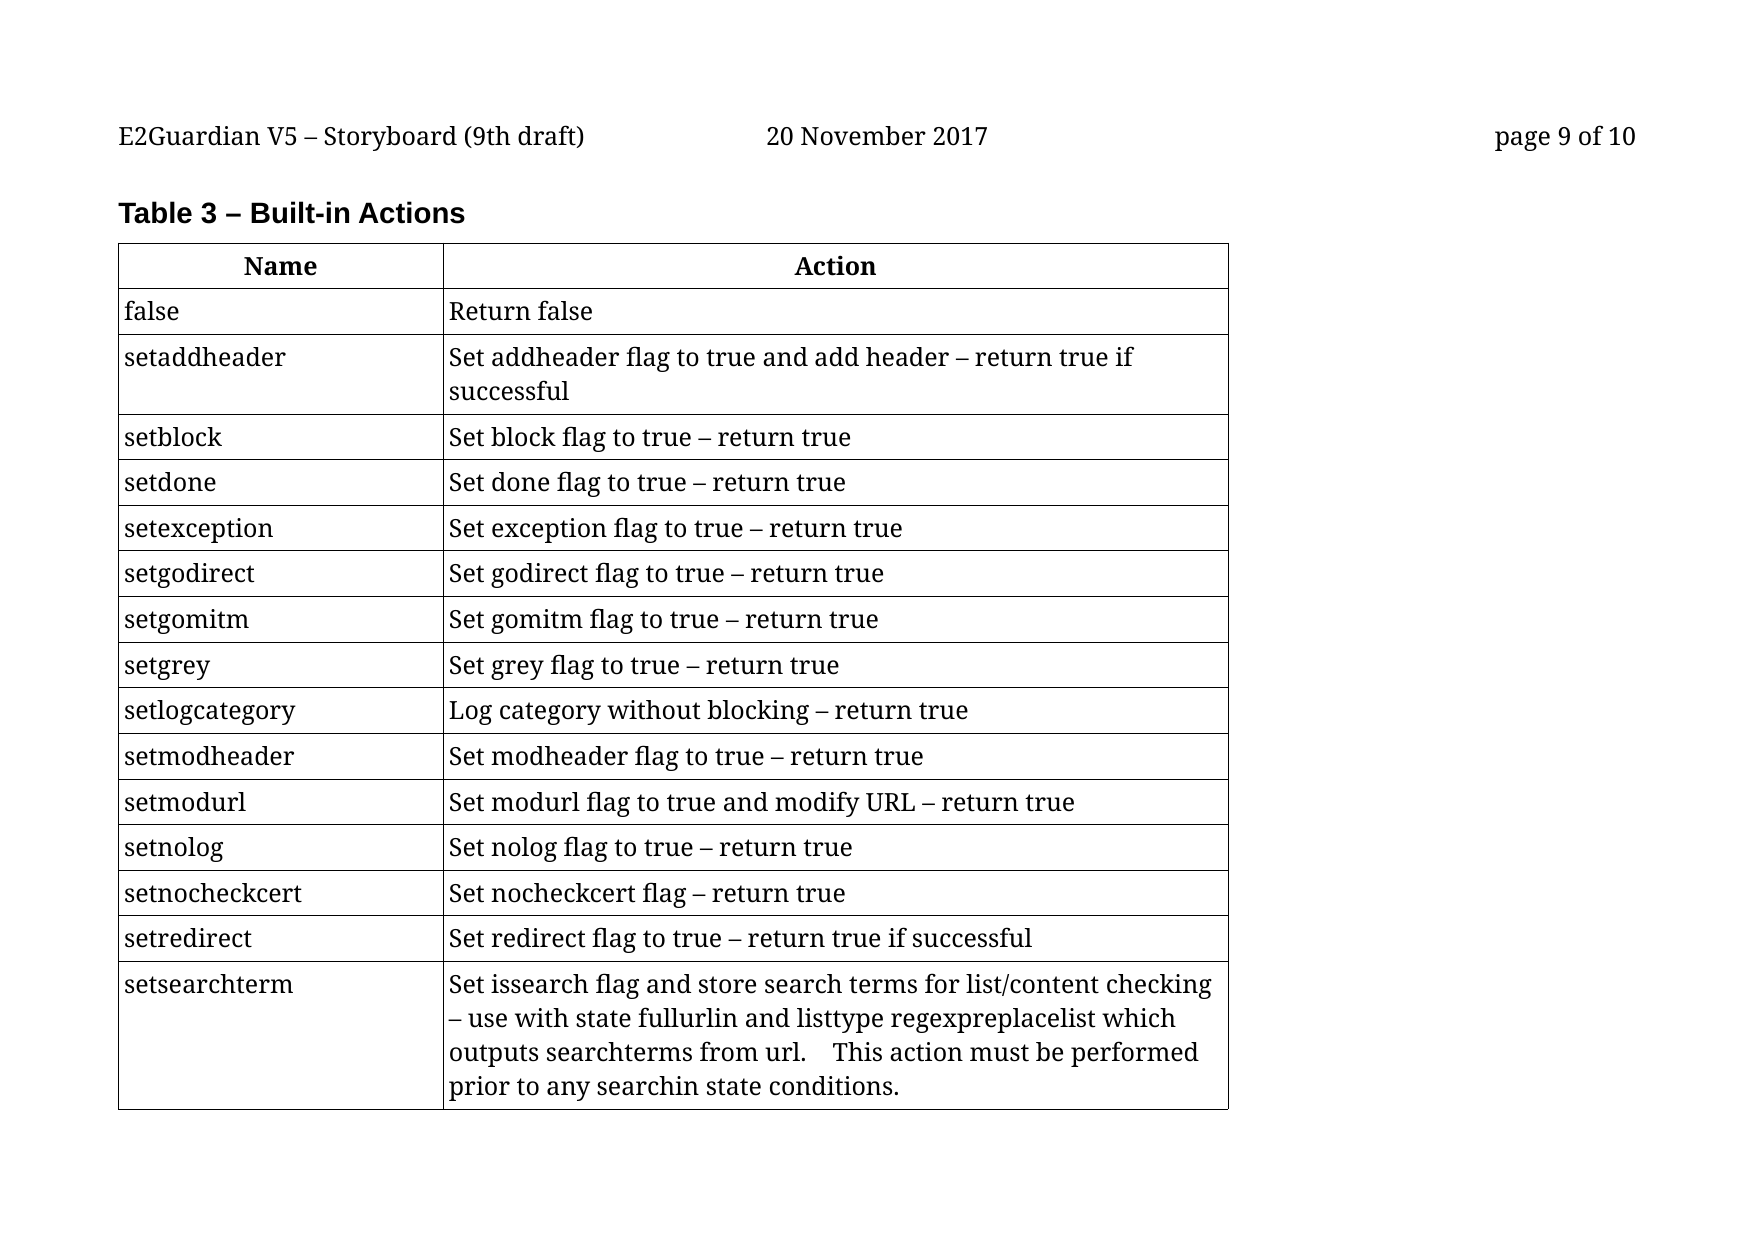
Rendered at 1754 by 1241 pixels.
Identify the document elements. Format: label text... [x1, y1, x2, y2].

table_cell Set grey flag to true – return true [444, 643, 1228, 687]
table_cell Set modheader flag to true – return true [444, 734, 1228, 778]
table_cell setexception [119, 506, 443, 550]
table_cell setdone [119, 460, 443, 505]
table_cell setredirect [119, 916, 443, 961]
table_cell Set modurl flag to true and modify URL – return true [444, 780, 1228, 824]
table_cell setlogcategory [119, 688, 443, 733]
table_cell setnocheckcert [119, 871, 443, 915]
subtitle Table 3 – Built-in Actions [118, 196, 1636, 230]
table_cell Set redirect flag to true – return true if successful [444, 916, 1228, 961]
table_cell setnolog [119, 825, 443, 870]
table_cell Set godirect flag to true – return true [444, 551, 1228, 596]
table_cell Set issearch flag and store search terms for list/content checking – use with state fullurlin and listtype regexpreplacelist which outputs searchterms from url. This action must be performed prior to any searchin state conditions. [444, 962, 1228, 1109]
table_cell Return false [444, 289, 1228, 334]
table_cell Set exception flag to true – return true [444, 506, 1228, 550]
table_cell Set block flag to true – return true [444, 415, 1228, 459]
table_cell false [119, 289, 443, 334]
table_cell setmodheader [119, 734, 443, 778]
table_cell setgomitm [119, 597, 443, 642]
table_cell setgrey [119, 643, 443, 687]
table_header Name [119, 244, 443, 288]
table_cell Set addheader flag to true and add header – return true if successful [444, 335, 1228, 413]
table_cell setsearchterm [119, 962, 443, 1109]
table_cell Set done flag to true – return true [444, 460, 1228, 505]
table_cell Log category without blocking – return true [444, 688, 1228, 733]
table_cell setblock [119, 415, 443, 459]
table_cell setgodirect [119, 551, 443, 596]
table_cell Set nocheckcert flag – return true [444, 871, 1228, 915]
table_header Action [444, 244, 1228, 288]
table_cell Set nolog flag to true – return true [444, 825, 1228, 870]
table_cell setmodurl [119, 780, 443, 824]
table_cell setaddheader [119, 335, 443, 413]
table_cell Set gomitm flag to true – return true [444, 597, 1228, 642]
